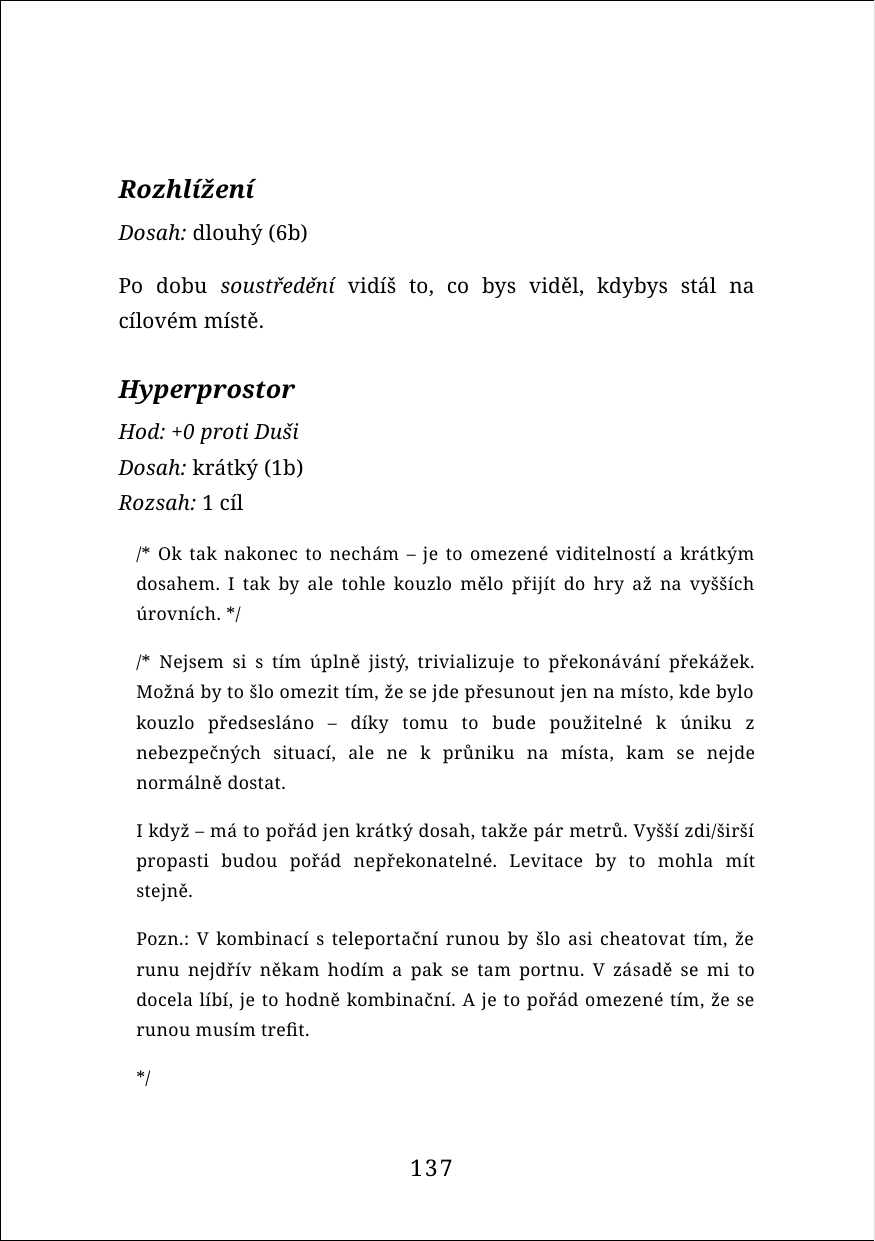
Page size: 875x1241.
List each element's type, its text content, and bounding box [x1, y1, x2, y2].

text Hod: +0 proti Duši Dosah: krátký (1b) Rozsah: 1 cíl [118, 417, 756, 517]
text /* Nejsem si s tím úplně jistý, trivializuje to překonávání překážek. Možná by to šlo omezit tím, že se jde přesunout jen na místo, kde bylo kouzlo předsesláno – díky tomu to bude použitelné k úniku z nebezpečných situací, ale ne k průniku na místa, kam se nejde normálně dostat. [136, 650, 756, 795]
text /* Ok tak nakonec to nechám – je to omezené viditelností a krátkým dosahem. I tak by ale tohle kouzlo mělo přijít do hry až na vyšších úrovních. */ [136, 541, 756, 626]
subtitle Rozhlížení [118, 172, 756, 206]
text Po dobu soustředění vidíš to, co bys viděl, kdybys stál na cílovém místě. [118, 271, 756, 335]
text */ [136, 1065, 756, 1089]
text Dosah: dlouhý (6b) [118, 218, 756, 246]
text Pozn.: V kombinací s teleportační runou by šlo asi cheatovat tím, že runu nejdřív někam hodím a pak se tam portnu. V zásadě se mi to docela líbí, je to hodně kombinační. A je to pořád omezené tím, že se runou musím trefit. [136, 927, 756, 1042]
text I když – má to pořád jen krátký dosah, takže pár metrů. Vyšší zdi/širší propasti budou pořád nepřekonatelné. Levitace by to mohla mít stejně. [136, 818, 756, 903]
subtitle Hyperprostor [118, 371, 756, 405]
